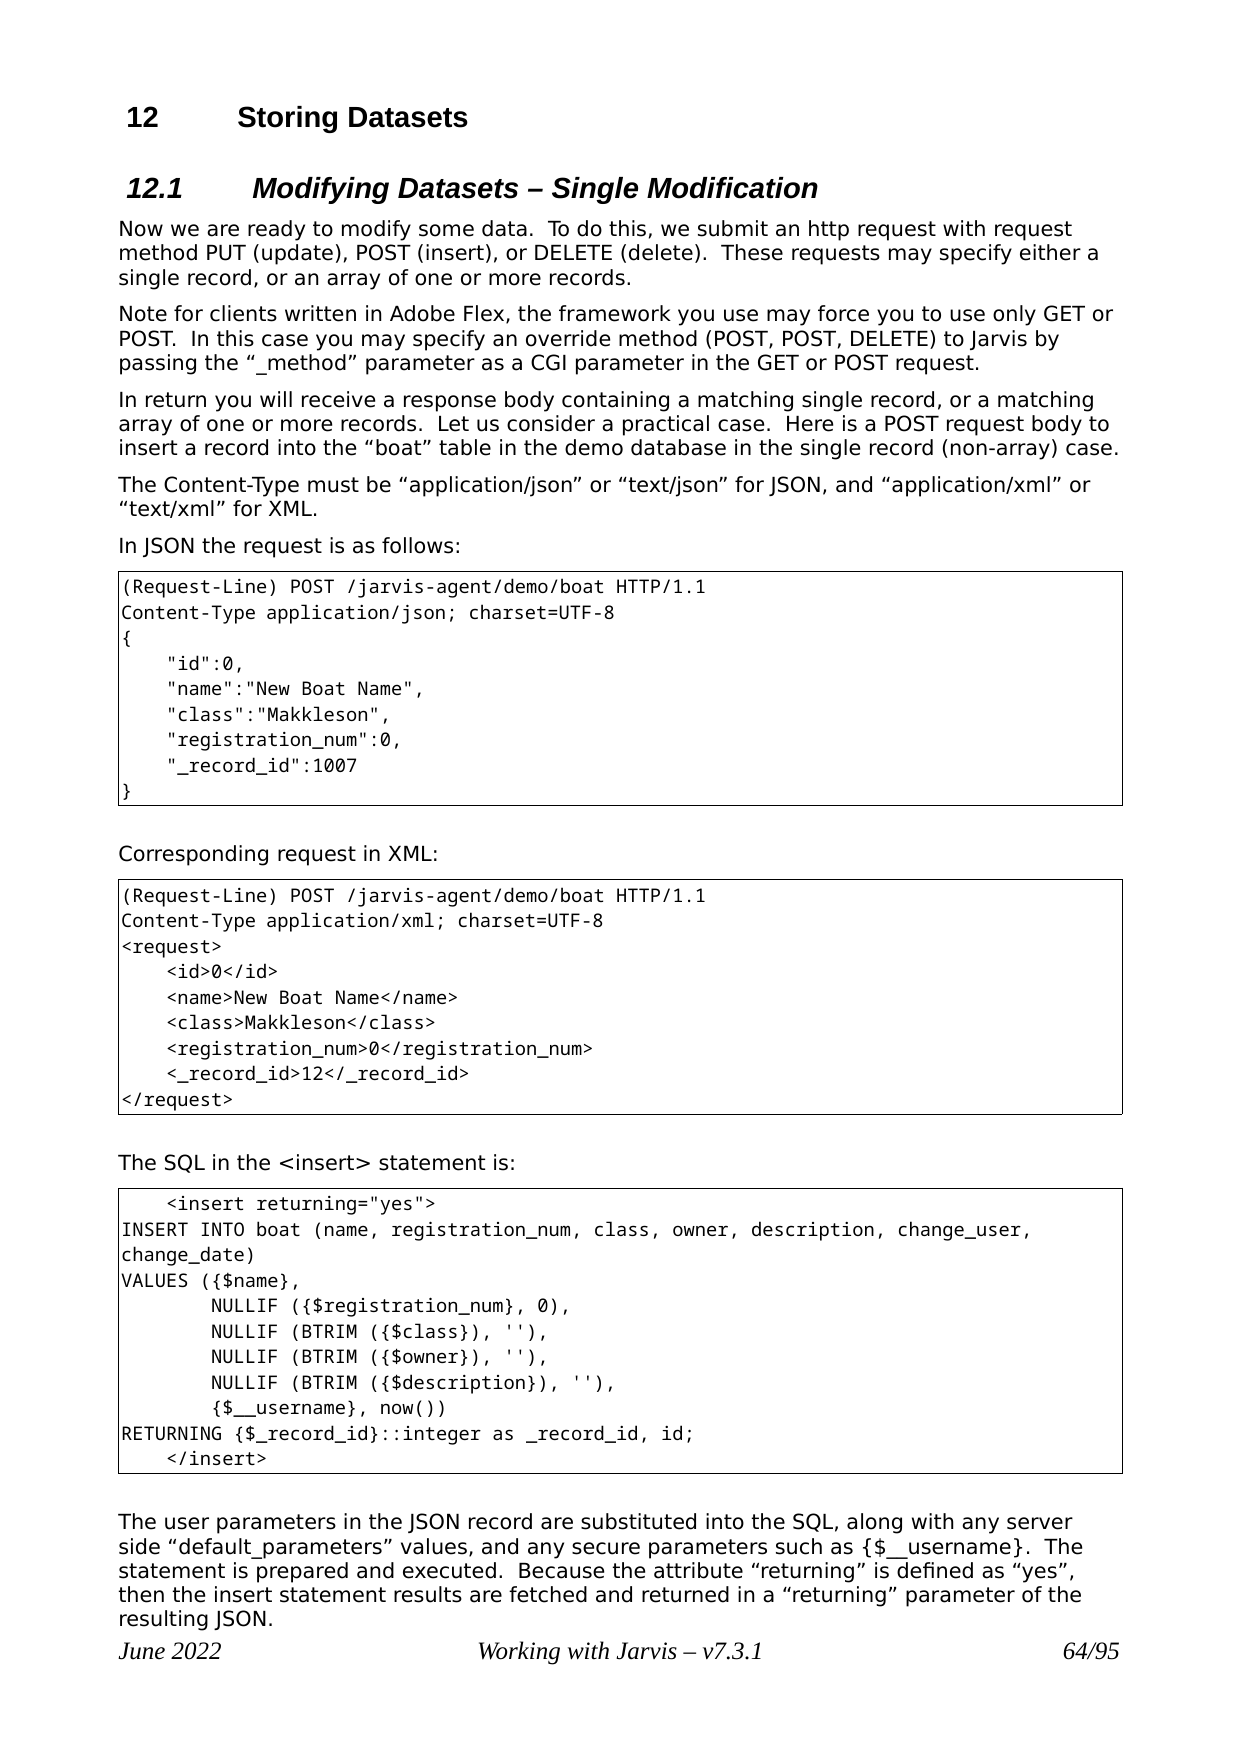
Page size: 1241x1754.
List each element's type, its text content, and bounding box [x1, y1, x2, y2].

text VALUES ({$name}, [119, 1264, 1122, 1290]
text RETURNING {$_record_id}::integer as _record_id, id; [119, 1417, 1122, 1443]
text {$__username}, now()) [119, 1392, 1122, 1417]
text Now we are ready to modify some data. To do this, we submit an http request with request method PUT (update), POST (insert), or DELETE (delete). These requests may specify either a single record, or an array of one or more records. [118, 217, 1122, 290]
text <class>Makkleson</class> [119, 1007, 1122, 1032]
text Note for clients written in Adobe Flex, the framework you use may force you to use only GET or POST. In this case you may specify an override method (POST, POST, DELETE) to Jarvis by passing the “_method” parameter as a CGI parameter in the GET or POST request. [118, 302, 1122, 375]
text Content-Type application/json; charset=UTF-8 [119, 596, 1122, 622]
text "class":"Makkleson", [119, 698, 1122, 724]
text Corresponding request in XML: [118, 842, 1122, 867]
subtitle Modifying Datasets – Single Modification [118, 171, 1122, 204]
text <request> [119, 930, 1122, 956]
text INSERT INTO boat (name, registration_num, class, owner, description, change_user, change_date) [119, 1213, 1122, 1264]
text <_record_id>12</_record_id> [119, 1058, 1122, 1083]
text "name":"New Boat Name", [119, 673, 1122, 698]
text "registration_num":0, "_record_id":1007 } [119, 724, 1122, 805]
text (Request-Line) POST /jarvis-agent/demo/boat HTTP/1.1 [119, 572, 1122, 596]
text "id":0, [119, 647, 1122, 673]
text NULLIF (BTRIM ({$owner}), ''), [119, 1341, 1122, 1366]
text { [119, 622, 1122, 647]
text </request> [119, 1083, 1122, 1114]
text In JSON the request is as follows: [118, 534, 1122, 558]
text <name>New Boat Name</name> [119, 981, 1122, 1007]
text The Content-Type must be “application/json” or “text/json” for JSON, and “application/xml” or “text/xml” for XML. [118, 473, 1122, 522]
text Content-Type application/xml; charset=UTF-8 [119, 905, 1122, 930]
text <id>0</id> [119, 956, 1122, 981]
subtitle Storing Datasets [118, 100, 1122, 133]
text The user parameters in the JSON record are substituted into the SQL, along with any server side “default_parameters” values, and any secure parameters such as {$__username}. The statement is prepared and executed. Because the attribute “returning” is defined as “yes”, then the insert statement results are fetched and returned in a “returning” parameter of the resulting JSON. [118, 1510, 1122, 1632]
text NULLIF (BTRIM ({$class}), ''), [119, 1315, 1122, 1341]
text <registration_num>0</registration_num> [119, 1032, 1122, 1058]
text <insert returning="yes"> [119, 1189, 1122, 1213]
text (Request-Line) POST /jarvis-agent/demo/boat HTTP/1.1 [119, 880, 1122, 905]
text NULLIF ({$registration_num}, 0), [119, 1290, 1122, 1315]
text In return you will receive a response body containing a matching single record, or a matching array of one or more records. Let us consider a practical case. Here is a POST request body to insert a record into the “boat” table in the demo database in the single record (non-array) case. [118, 388, 1122, 461]
text </insert> [119, 1443, 1122, 1473]
text The SQL in the <insert> statement is: [118, 1151, 1122, 1175]
text NULLIF (BTRIM ({$description}), ''), [119, 1366, 1122, 1392]
